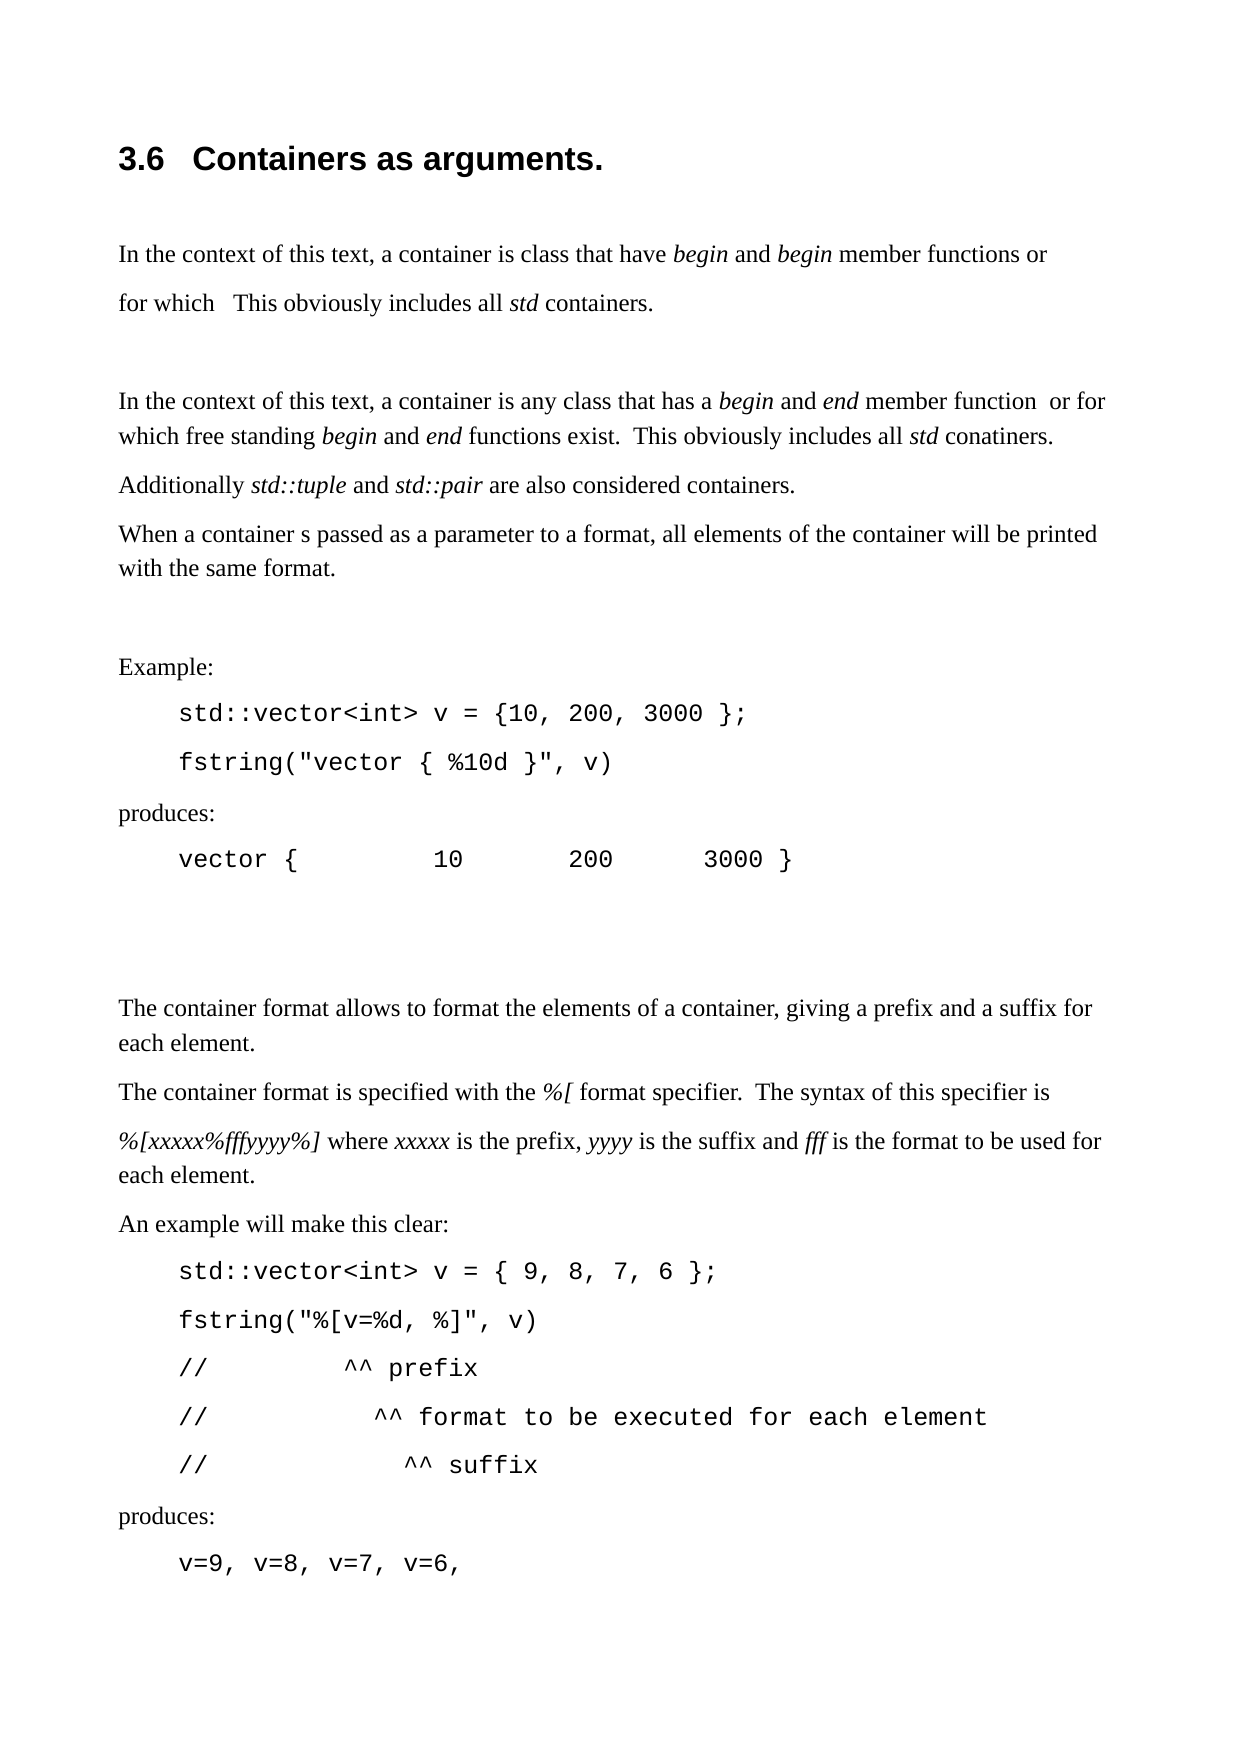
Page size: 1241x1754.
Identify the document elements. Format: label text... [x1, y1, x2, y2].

text // ^^ suffix [118, 1453, 1122, 1481]
text The container format allows to format the elements of a container, giving a prefix and a suffix for each element. [118, 993, 1122, 1057]
text std::vector<int> v = { 9, 8, 7, 6 }; [118, 1259, 1122, 1287]
text std::vector<int> v = {10, 200, 3000 }; [118, 701, 1122, 729]
text When a container s passed as a parameter to a format, all elements of the container will be printed with the same format. [118, 519, 1122, 582]
text // ^^ format to be executed for each element [118, 1404, 1122, 1433]
text for which This obviously includes all std containers. [118, 288, 1122, 317]
text vector { 10 200 3000 } [118, 847, 1122, 875]
text In the context of this text, a container is class that have begin and begin member functions or [118, 239, 1122, 268]
text An example will make this clear: [118, 1209, 1122, 1238]
subtitle Containers as arguments. [118, 139, 1122, 178]
text fstring("%[v=%d, %]", v) [118, 1307, 1122, 1336]
text The container format is specified with the %[ format specifier. The syntax of this specifier is [118, 1077, 1122, 1106]
text // ^^ prefix [118, 1356, 1122, 1384]
text produces: [118, 798, 1122, 826]
text Additionally std::tuple and std::pair are also considered containers. [118, 470, 1122, 499]
text Example: [118, 652, 1122, 680]
text %[xxxxx%fffyyyy%] where xxxxx is the prefix, yyyy is the suffix and fff is the format to be used for each element. [118, 1126, 1122, 1189]
text fstring("vector { %10d }", v) [118, 749, 1122, 777]
text produces: [118, 1501, 1122, 1530]
text v=9, v=8, v=7, v=6, [118, 1550, 1122, 1579]
text In the context of this text, a container is any class that has a begin and end member function or for which free standing begin and end functions exist. This obviously includes all std conatiners. [118, 386, 1122, 449]
